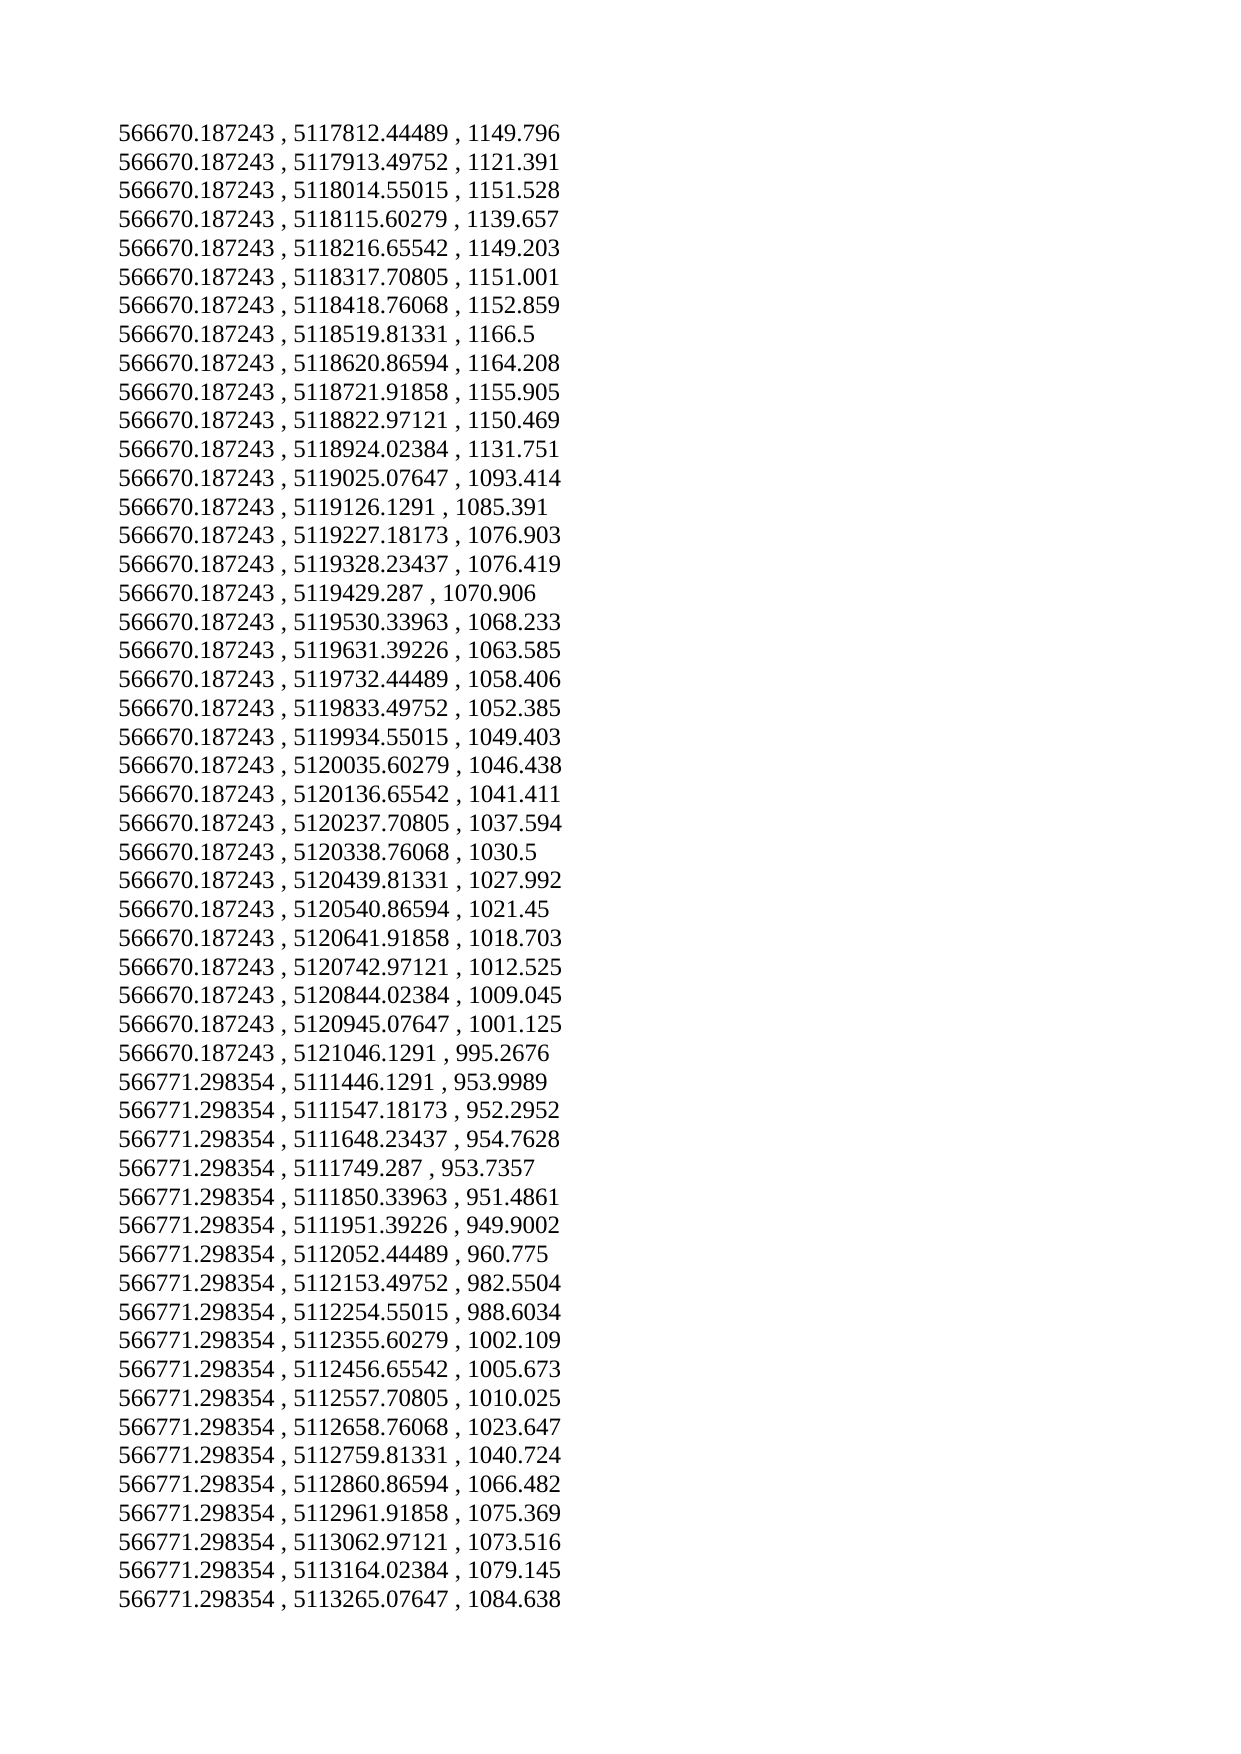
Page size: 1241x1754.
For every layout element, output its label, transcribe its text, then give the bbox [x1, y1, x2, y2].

text 566670.187243 , 5120641.91858 , 1018.703 [118, 923, 1122, 952]
text 566771.298354 , 5111749.287 , 953.7357 [118, 1153, 1122, 1182]
text 566670.187243 , 5120844.02384 , 1009.045 [118, 981, 1122, 1009]
text 566670.187243 , 5118620.86594 , 1164.208 [118, 348, 1122, 377]
text 566771.298354 , 5112254.55015 , 988.6034 [118, 1297, 1122, 1326]
text 566771.298354 , 5112153.49752 , 982.5504 [118, 1268, 1122, 1297]
text 566771.298354 , 5111951.39226 , 949.9002 [118, 1211, 1122, 1239]
text 566670.187243 , 5119833.49752 , 1052.385 [118, 693, 1122, 722]
text 566670.187243 , 5119934.55015 , 1049.403 [118, 722, 1122, 751]
text 566670.187243 , 5118216.65542 , 1149.203 [118, 233, 1122, 262]
text 566771.298354 , 5111446.1291 , 953.9989 [118, 1067, 1122, 1096]
text 566771.298354 , 5112456.65542 , 1005.673 [118, 1354, 1122, 1383]
text 566771.298354 , 5111547.18173 , 952.2952 [118, 1096, 1122, 1124]
text 566670.187243 , 5117812.44489 , 1149.796 [118, 118, 1122, 147]
text 566670.187243 , 5118317.70805 , 1151.001 [118, 262, 1122, 291]
text 566670.187243 , 5118822.97121 , 1150.469 [118, 406, 1122, 434]
text 566670.187243 , 5120035.60279 , 1046.438 [118, 751, 1122, 779]
text 566670.187243 , 5118519.81331 , 1166.5 [118, 319, 1122, 348]
text 566771.298354 , 5112052.44489 , 960.775 [118, 1239, 1122, 1268]
text 566771.298354 , 5112355.60279 , 1002.109 [118, 1326, 1122, 1354]
text 566670.187243 , 5118014.55015 , 1151.528 [118, 176, 1122, 204]
text 566670.187243 , 5119429.287 , 1070.906 [118, 578, 1122, 607]
text 566670.187243 , 5119530.33963 , 1068.233 [118, 607, 1122, 636]
text 566771.298354 , 5112860.86594 , 1066.482 [118, 1469, 1122, 1498]
text 566771.298354 , 5112961.91858 , 1075.369 [118, 1498, 1122, 1527]
text 566670.187243 , 5119631.39226 , 1063.585 [118, 636, 1122, 664]
text 566670.187243 , 5120945.07647 , 1001.125 [118, 1009, 1122, 1038]
text 566771.298354 , 5112658.76068 , 1023.647 [118, 1412, 1122, 1441]
text 566771.298354 , 5111850.33963 , 951.4861 [118, 1182, 1122, 1211]
text 566771.298354 , 5113062.97121 , 1073.516 [118, 1527, 1122, 1556]
text 566670.187243 , 5119732.44489 , 1058.406 [118, 664, 1122, 693]
text 566771.298354 , 5112759.81331 , 1040.724 [118, 1441, 1122, 1469]
text 566670.187243 , 5118721.91858 , 1155.905 [118, 377, 1122, 406]
text 566670.187243 , 5120237.70805 , 1037.594 [118, 808, 1122, 837]
text 566670.187243 , 5121046.1291 , 995.2676 [118, 1038, 1122, 1067]
text 566670.187243 , 5118418.76068 , 1152.859 [118, 291, 1122, 319]
text 566670.187243 , 5120136.65542 , 1041.411 [118, 779, 1122, 808]
text 566771.298354 , 5112557.70805 , 1010.025 [118, 1383, 1122, 1412]
text 566670.187243 , 5119025.07647 , 1093.414 [118, 463, 1122, 492]
text 566670.187243 , 5120540.86594 , 1021.45 [118, 894, 1122, 923]
text 566670.187243 , 5119227.18173 , 1076.903 [118, 521, 1122, 549]
text 566670.187243 , 5118924.02384 , 1131.751 [118, 434, 1122, 463]
text 566670.187243 , 5120439.81331 , 1027.992 [118, 866, 1122, 894]
text 566670.187243 , 5119126.1291 , 1085.391 [118, 492, 1122, 521]
text 566771.298354 , 5113164.02384 , 1079.145 [118, 1556, 1122, 1584]
text 566771.298354 , 5113265.07647 , 1084.638 [118, 1584, 1122, 1613]
text 566670.187243 , 5120338.76068 , 1030.5 [118, 837, 1122, 866]
text 566670.187243 , 5118115.60279 , 1139.657 [118, 204, 1122, 233]
text 566670.187243 , 5119328.23437 , 1076.419 [118, 549, 1122, 578]
text 566771.298354 , 5111648.23437 , 954.7628 [118, 1124, 1122, 1153]
text 566670.187243 , 5120742.97121 , 1012.525 [118, 952, 1122, 981]
text 566670.187243 , 5117913.49752 , 1121.391 [118, 147, 1122, 176]
